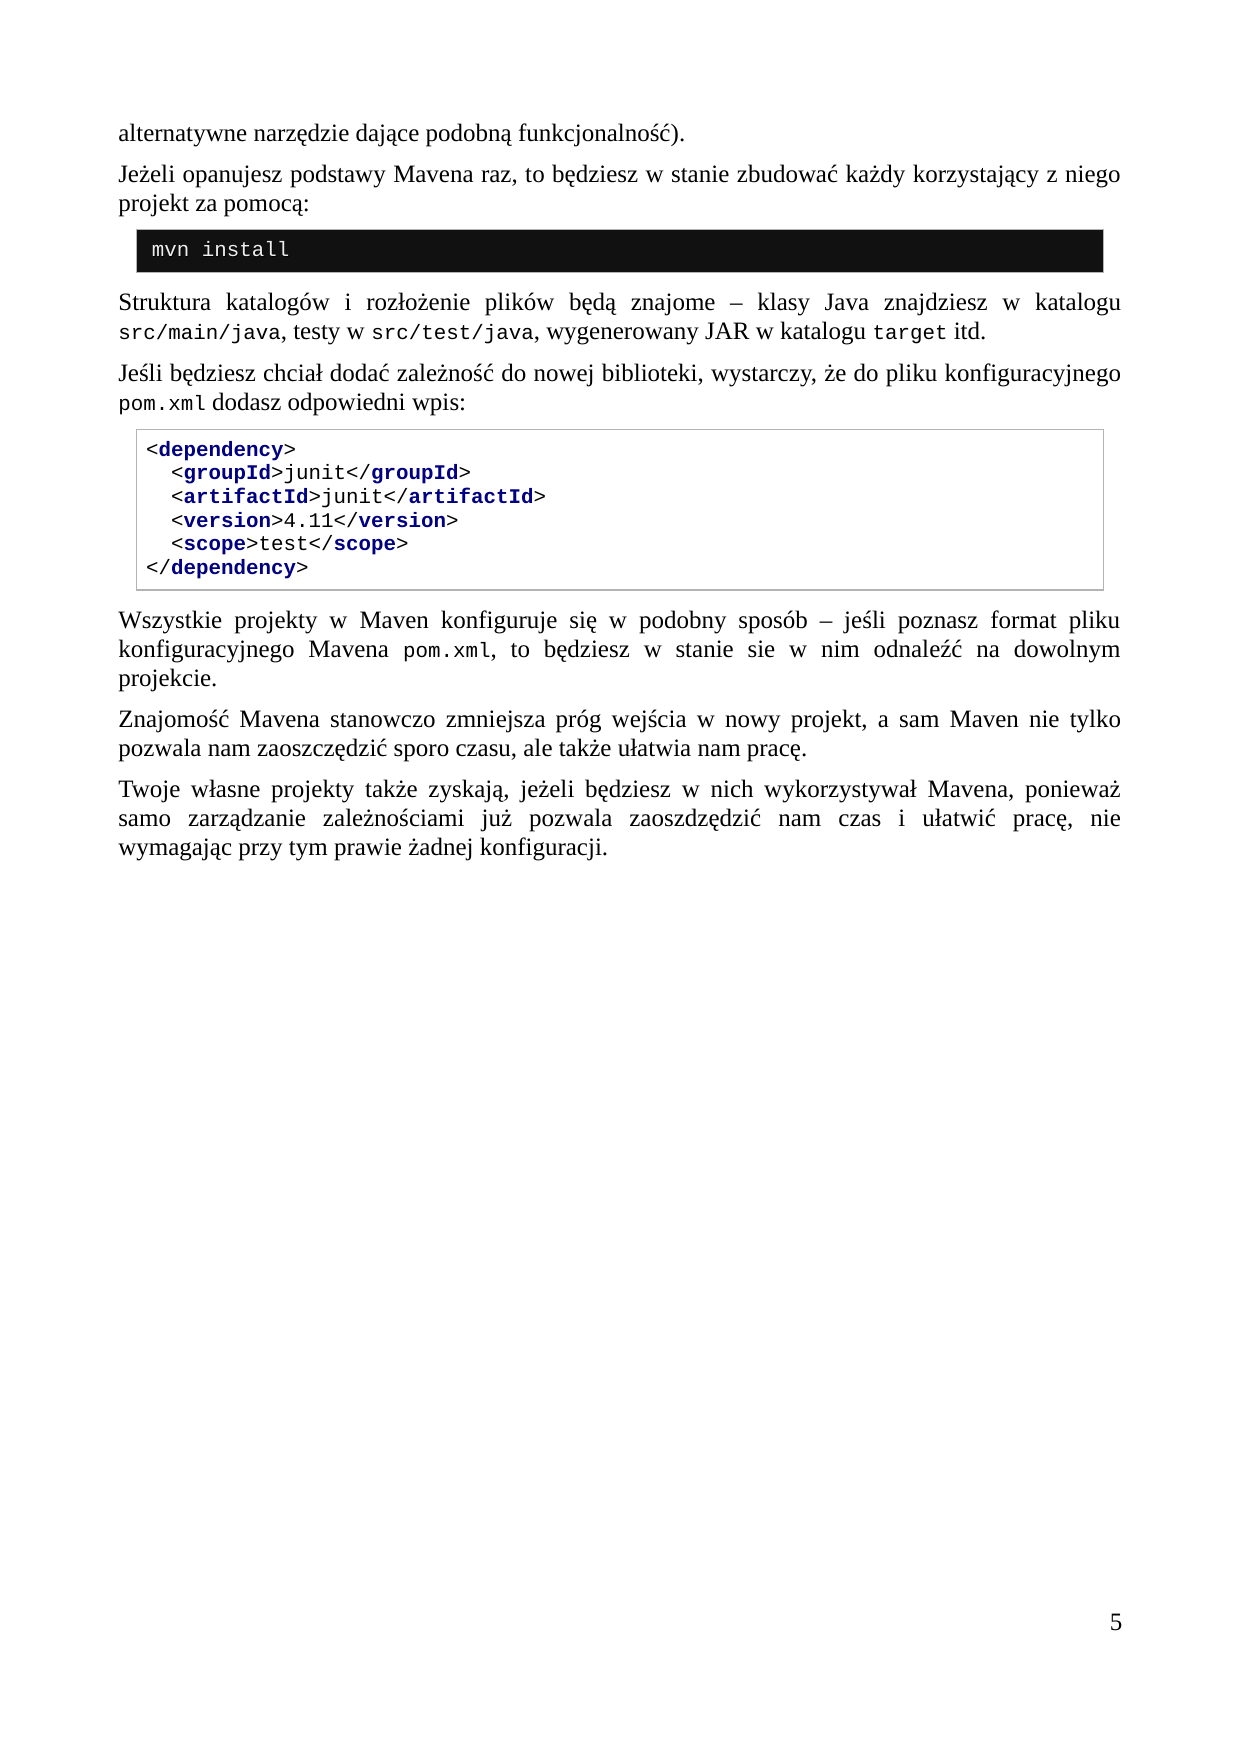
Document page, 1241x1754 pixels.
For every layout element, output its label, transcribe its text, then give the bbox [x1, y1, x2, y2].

text Jeżeli opanujesz podstawy Mavena raz, to będziesz w stanie zbudować każdy korzystający z niego projekt za pomocą: [118, 159, 1122, 217]
text Struktura katalogów i rozłożenie plików będą znajome – klasy Java znajdziesz w katalogu src/main/java, testy w src/test/java, wygenerowany JAR w katalogu target itd. [118, 287, 1122, 346]
text <groupId>junit</groupId> [137, 452, 1103, 476]
text Wszystkie projekty w Maven konfiguruje się w podobny sposób – jeśli poznasz format pliku konfiguracyjnego Mavena pom.xml, to będziesz w stanie sie w nim odnaleźć na dowolnym projekcie. [118, 605, 1122, 692]
text mvn install [137, 230, 1103, 272]
text Twoje własne projekty także zyskają, jeżeli będziesz w nich wykorzystywał Mavena, ponieważ samo zarządzanie zależnościami już pozwala zaoszdzędzić nam czas i ułatwić pracę, nie wymagając przy tym prawie żadnej konfiguracji. [118, 774, 1122, 861]
text <dependency> [137, 430, 1103, 452]
text alternatywne narzędzie dające podobną funkcjonalność). [118, 118, 1122, 147]
text </dependency> [137, 547, 1103, 589]
text Jeśli będziesz chciał dodać zależność do nowej biblioteki, wystarczy, że do pliku konfiguracyjnego pom.xml dodasz odpowiedni wpis: [118, 358, 1122, 416]
text Znajomość Mavena stanowczo zmniejsza próg wejścia w nowy projekt, a sam Maven nie tylko pozwala nam zaoszczędzić sporo czasu, ale także ułatwia nam pracę. [118, 704, 1122, 762]
text <artifactId>junit</artifactId> [137, 476, 1103, 500]
text <version>4.11</version> [137, 500, 1103, 523]
text <scope>test</scope> [137, 523, 1103, 547]
